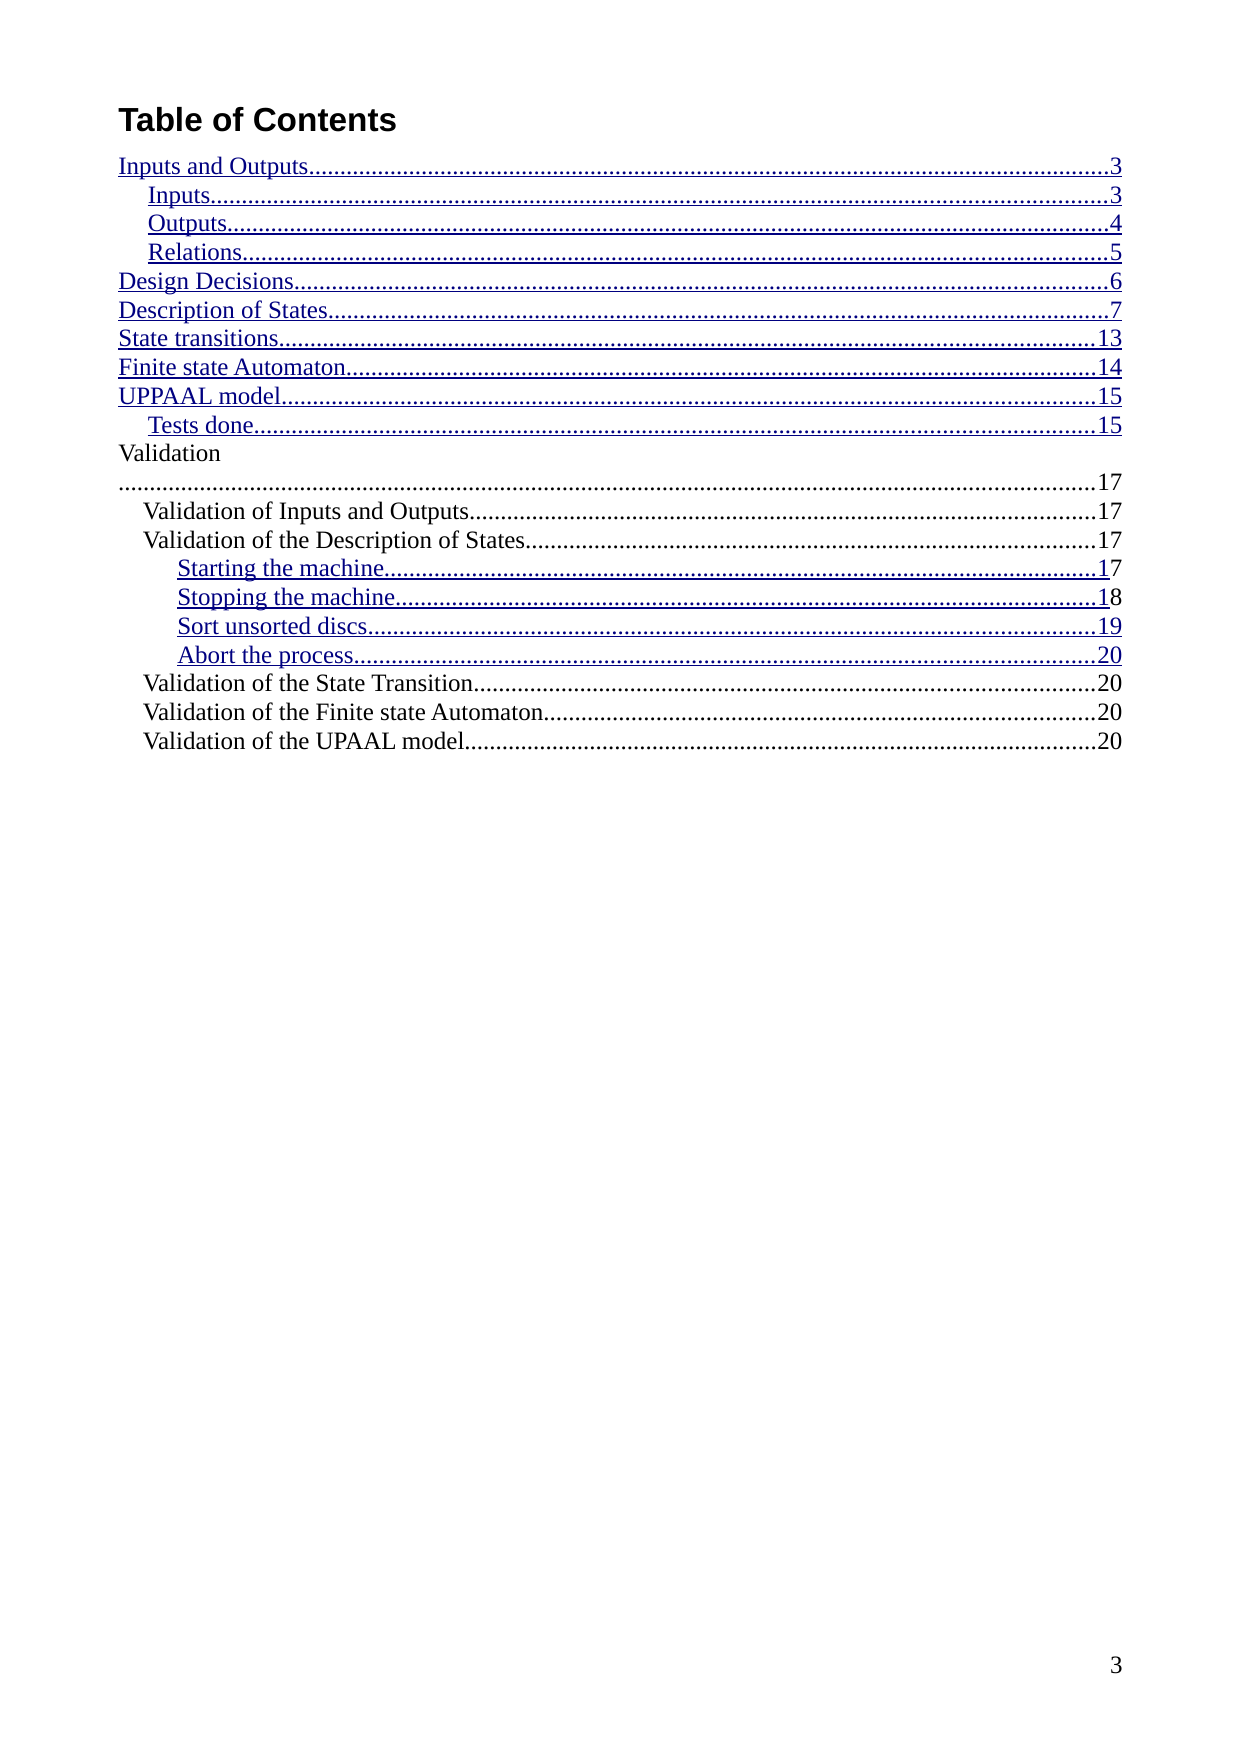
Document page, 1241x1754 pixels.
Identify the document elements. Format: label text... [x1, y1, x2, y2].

subtitle Table of Contents [118, 100, 1122, 138]
text Abort the process 20 [177, 640, 1122, 665]
text Tests done 15 [148, 410, 1122, 435]
text Validation of the Finite state Automaton 20 [118, 697, 1122, 726]
text Description of States 7 [118, 295, 1122, 320]
text Validation of the State Transition 20 [118, 668, 1122, 697]
text Inputs 3 [148, 180, 1122, 205]
text Validation of Inputs and Outputs 17 [118, 496, 1122, 525]
text Finite state Automaton 14 [118, 352, 1122, 377]
text Validation [118, 438, 1122, 467]
text 17 [118, 467, 1122, 496]
text State transitions 13 [118, 323, 1122, 348]
text Sort unsorted discs 19 [177, 611, 1122, 636]
text Design Decisions 6 [118, 266, 1122, 291]
text Relations 5 [148, 237, 1122, 262]
text UPPAAL model 15 [118, 381, 1122, 406]
text Validation of the UPAAL model 20 [118, 726, 1122, 755]
text Outputs 4 [148, 208, 1122, 233]
text Validation of the Description of States 17 [118, 525, 1122, 553]
text Inputs and Outputs 3 [118, 151, 1122, 176]
text Starting the machine 17 [177, 553, 1122, 582]
text Stopping the machine 18 [177, 582, 1122, 611]
